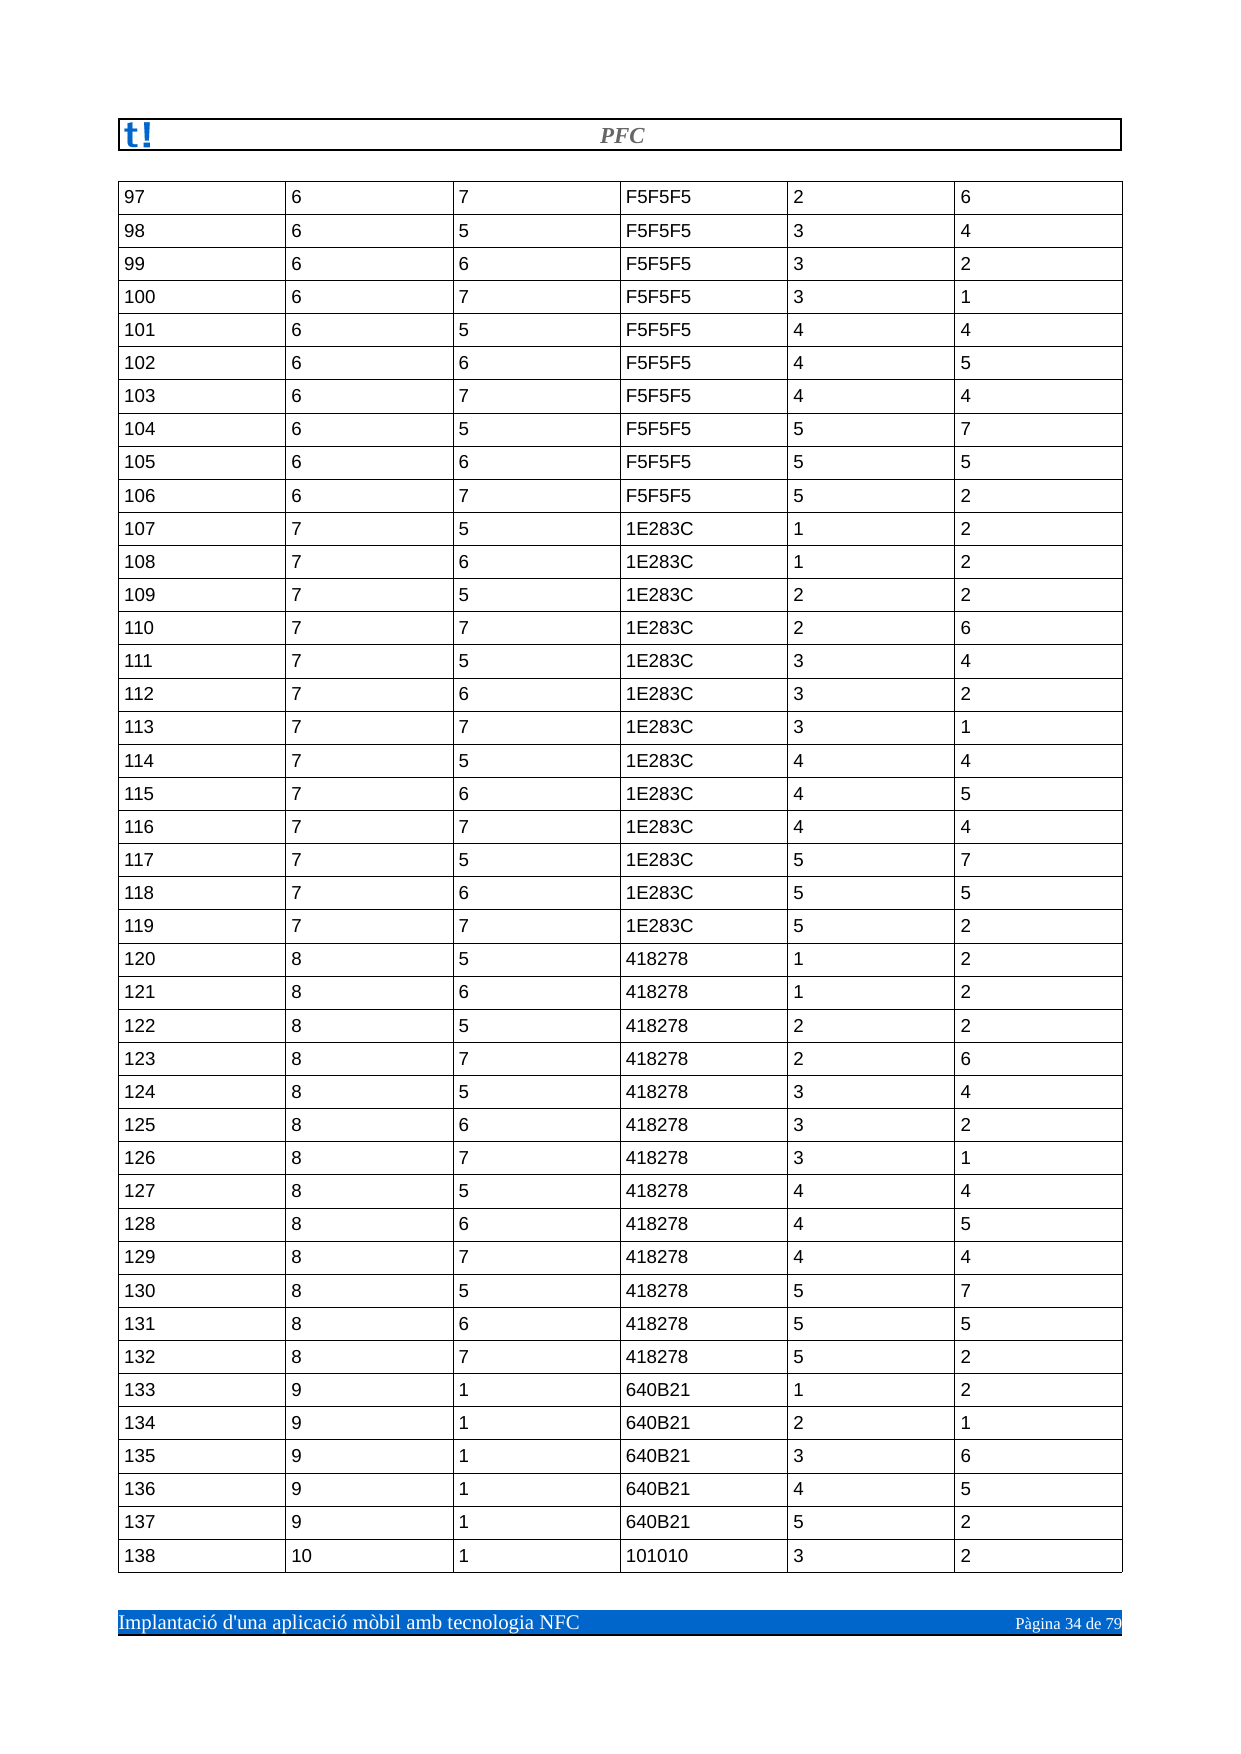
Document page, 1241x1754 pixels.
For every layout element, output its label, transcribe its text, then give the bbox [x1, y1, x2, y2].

table_cell 7 [454, 380, 620, 412]
table_cell 5 [788, 844, 954, 876]
table_cell 6 [286, 182, 453, 214]
table_cell 127 [119, 1175, 285, 1207]
table_cell 6 [454, 546, 620, 578]
table_cell 2 [955, 977, 1122, 1009]
table_cell F5F5F5 [621, 347, 787, 379]
table_cell 6 [454, 1308, 620, 1340]
table_cell 4 [955, 745, 1122, 777]
table_cell 2 [955, 944, 1122, 976]
table_cell 3 [788, 645, 954, 677]
table_cell 9 [286, 1507, 453, 1539]
table_cell 118 [119, 877, 285, 909]
table_cell 5 [788, 447, 954, 479]
table_cell 640B21 [621, 1507, 787, 1539]
table_cell 7 [286, 811, 453, 843]
table_cell 4 [955, 1175, 1122, 1207]
table_cell 640B21 [621, 1474, 787, 1506]
table_cell 5 [788, 1507, 954, 1539]
table_cell 2 [788, 1043, 954, 1075]
table_cell 131 [119, 1308, 285, 1340]
table_cell 5 [955, 877, 1122, 909]
table_cell 1 [454, 1474, 620, 1506]
table_cell 7 [286, 612, 453, 644]
table_cell 5 [454, 579, 620, 611]
table_cell 4 [955, 380, 1122, 412]
table_cell 7 [286, 546, 453, 578]
table_cell 6 [955, 1043, 1122, 1075]
table_cell 418278 [621, 1175, 787, 1207]
table_cell 1 [454, 1440, 620, 1472]
table_cell 4 [788, 745, 954, 777]
table_cell 101 [119, 314, 285, 346]
table_cell 7 [454, 1043, 620, 1075]
table_cell 7 [454, 712, 620, 744]
table_cell 1E283C [621, 645, 787, 677]
table_cell F5F5F5 [621, 380, 787, 412]
table_cell 7 [286, 579, 453, 611]
table_cell F5F5F5 [621, 248, 787, 280]
table_cell 117 [119, 844, 285, 876]
table_cell 119 [119, 910, 285, 942]
table_cell F5F5F5 [621, 480, 787, 512]
table_cell 7 [286, 745, 453, 777]
table_cell 121 [119, 977, 285, 1009]
table_cell 7 [454, 182, 620, 214]
table_cell 1 [788, 546, 954, 578]
table_cell 98 [119, 215, 285, 247]
table_cell 8 [286, 1175, 453, 1207]
table_cell F5F5F5 [621, 281, 787, 313]
table_cell 124 [119, 1076, 285, 1108]
table_cell 1E283C [621, 745, 787, 777]
table_cell 3 [788, 679, 954, 711]
table_cell 10 [286, 1540, 453, 1572]
table_cell 3 [788, 1076, 954, 1108]
table_cell 418278 [621, 1308, 787, 1340]
table_cell 2 [788, 1407, 954, 1439]
table_cell 1 [788, 513, 954, 545]
table_cell 1 [788, 1374, 954, 1406]
table_cell 1E283C [621, 546, 787, 578]
table_cell 7 [454, 1142, 620, 1174]
table_cell 2 [955, 480, 1122, 512]
table_cell 5 [454, 944, 620, 976]
table_cell 3 [788, 1142, 954, 1174]
table_cell 8 [286, 1142, 453, 1174]
table_cell 5 [454, 1010, 620, 1042]
table_cell F5F5F5 [621, 215, 787, 247]
table_cell 1 [955, 712, 1122, 744]
table_cell 6 [286, 314, 453, 346]
table_cell 2 [788, 1010, 954, 1042]
table_cell 6 [955, 1440, 1122, 1472]
table_cell 2 [955, 679, 1122, 711]
table_cell 122 [119, 1010, 285, 1042]
table_cell 8 [286, 1010, 453, 1042]
table_cell 3 [788, 1440, 954, 1472]
table_cell 5 [955, 1308, 1122, 1340]
table_cell 7 [454, 1242, 620, 1274]
table_cell 8 [286, 944, 453, 976]
table_cell 3 [788, 1109, 954, 1141]
table_cell 2 [955, 1109, 1122, 1141]
table_cell 3 [788, 281, 954, 313]
table_cell 7 [286, 679, 453, 711]
table_cell 8 [286, 1076, 453, 1108]
table_cell 1E283C [621, 712, 787, 744]
table_cell 2 [955, 579, 1122, 611]
table_cell 5 [454, 745, 620, 777]
table_cell 106 [119, 480, 285, 512]
table_cell 7 [955, 844, 1122, 876]
table_cell 5 [788, 877, 954, 909]
table_cell 1 [788, 977, 954, 1009]
table_cell 2 [788, 579, 954, 611]
table_cell 6 [286, 380, 453, 412]
table_cell 7 [286, 877, 453, 909]
table_cell 418278 [621, 1109, 787, 1141]
table_cell 3 [788, 248, 954, 280]
table_cell 9 [286, 1407, 453, 1439]
table_cell 7 [454, 281, 620, 313]
table_cell 101010 [621, 1540, 787, 1572]
table_cell 640B21 [621, 1374, 787, 1406]
table_cell 418278 [621, 1275, 787, 1307]
table_cell 6 [955, 182, 1122, 214]
table_cell 4 [788, 1474, 954, 1506]
table_cell 6 [454, 248, 620, 280]
table_cell 7 [286, 645, 453, 677]
table_cell 6 [286, 480, 453, 512]
table_cell 1E283C [621, 877, 787, 909]
table_cell F5F5F5 [621, 447, 787, 479]
table_cell 2 [955, 248, 1122, 280]
table_cell 4 [788, 380, 954, 412]
table_cell 7 [454, 910, 620, 942]
table_cell 5 [788, 1341, 954, 1373]
table_cell 4 [788, 778, 954, 810]
table_cell 1 [955, 1142, 1122, 1174]
table_cell 418278 [621, 1341, 787, 1373]
table_cell 8 [286, 1209, 453, 1241]
table_cell 6 [286, 447, 453, 479]
table_cell 8 [286, 1308, 453, 1340]
table_cell 137 [119, 1507, 285, 1539]
table_cell 1E283C [621, 811, 787, 843]
table_cell 4 [955, 215, 1122, 247]
table_cell 2 [955, 546, 1122, 578]
table_cell 5 [454, 414, 620, 446]
table_cell 109 [119, 579, 285, 611]
table_cell 9 [286, 1374, 453, 1406]
table_cell 6 [454, 347, 620, 379]
table_cell 115 [119, 778, 285, 810]
table_cell 123 [119, 1043, 285, 1075]
table_cell 6 [955, 612, 1122, 644]
table_cell 1 [788, 944, 954, 976]
table_cell 2 [955, 1010, 1122, 1042]
table_cell 6 [454, 1109, 620, 1141]
table_cell 4 [955, 1242, 1122, 1274]
table_cell 640B21 [621, 1407, 787, 1439]
table_cell 418278 [621, 1209, 787, 1241]
table_cell 97 [119, 182, 285, 214]
table_cell 108 [119, 546, 285, 578]
table_cell 5 [788, 1275, 954, 1307]
table_cell 7 [286, 712, 453, 744]
table_cell 4 [955, 314, 1122, 346]
table_cell 132 [119, 1341, 285, 1373]
table_cell 4 [788, 347, 954, 379]
table_cell 6 [454, 1209, 620, 1241]
table_cell 125 [119, 1109, 285, 1141]
table_cell 6 [454, 977, 620, 1009]
table_cell 1 [454, 1540, 620, 1572]
table_cell 112 [119, 679, 285, 711]
table_cell 418278 [621, 1242, 787, 1274]
table_cell 3 [788, 215, 954, 247]
table_cell 1E283C [621, 679, 787, 711]
table_cell 5 [955, 347, 1122, 379]
table_cell 9 [286, 1440, 453, 1472]
table_cell 7 [286, 910, 453, 942]
table_cell 7 [955, 1275, 1122, 1307]
table_cell 7 [454, 811, 620, 843]
table_cell 8 [286, 1109, 453, 1141]
table_cell 5 [454, 1076, 620, 1108]
table_cell 6 [286, 248, 453, 280]
table_cell 5 [454, 314, 620, 346]
table_cell F5F5F5 [621, 414, 787, 446]
table_cell 7 [286, 844, 453, 876]
table_cell 2 [788, 612, 954, 644]
table_cell 4 [788, 811, 954, 843]
table_cell 418278 [621, 944, 787, 976]
table_cell 2 [955, 1341, 1122, 1373]
table_cell 2 [955, 1507, 1122, 1539]
table_cell 6 [454, 778, 620, 810]
table_cell 5 [788, 414, 954, 446]
table_cell 7 [454, 612, 620, 644]
table_cell 2 [955, 513, 1122, 545]
table_cell 4 [955, 645, 1122, 677]
table_cell 4 [788, 1209, 954, 1241]
table_cell 3 [788, 1540, 954, 1572]
table_cell 1 [955, 281, 1122, 313]
table_cell 138 [119, 1540, 285, 1572]
table_cell 128 [119, 1209, 285, 1241]
table_cell 5 [454, 513, 620, 545]
table_cell 114 [119, 745, 285, 777]
table_cell 2 [955, 1540, 1122, 1572]
table_cell 8 [286, 1043, 453, 1075]
table_cell 5 [788, 910, 954, 942]
table_cell 4 [788, 1242, 954, 1274]
table_cell 1E283C [621, 513, 787, 545]
table_cell 1 [454, 1407, 620, 1439]
table_cell 7 [454, 1341, 620, 1373]
table_cell 2 [955, 1374, 1122, 1406]
table_cell 2 [955, 910, 1122, 942]
table_cell 4 [788, 1175, 954, 1207]
table_cell 418278 [621, 1076, 787, 1108]
table_cell 102 [119, 347, 285, 379]
table_cell 5 [955, 447, 1122, 479]
table_cell 105 [119, 447, 285, 479]
table_cell 9 [286, 1474, 453, 1506]
table_cell 5 [454, 1275, 620, 1307]
table_cell 5 [788, 1308, 954, 1340]
table_cell 5 [454, 215, 620, 247]
table_cell 6 [286, 347, 453, 379]
table_cell 3 [788, 712, 954, 744]
table_cell 418278 [621, 1010, 787, 1042]
table_cell 5 [955, 1474, 1122, 1506]
table_cell 136 [119, 1474, 285, 1506]
table_cell 133 [119, 1374, 285, 1406]
table_cell 6 [454, 447, 620, 479]
table_cell 6 [454, 679, 620, 711]
table_cell 4 [955, 1076, 1122, 1108]
table_cell 1E283C [621, 579, 787, 611]
table_cell 1E283C [621, 910, 787, 942]
table_cell 1 [955, 1407, 1122, 1439]
table_cell 7 [955, 414, 1122, 446]
table_cell 2 [788, 182, 954, 214]
table_cell 6 [454, 877, 620, 909]
table_cell 129 [119, 1242, 285, 1274]
table_cell 7 [286, 778, 453, 810]
table_cell 8 [286, 1242, 453, 1274]
table_cell 7 [454, 480, 620, 512]
table_cell 135 [119, 1440, 285, 1472]
table_cell 1E283C [621, 844, 787, 876]
table_cell 418278 [621, 1043, 787, 1075]
table_cell 110 [119, 612, 285, 644]
table_cell 1 [454, 1374, 620, 1406]
table_cell 130 [119, 1275, 285, 1307]
table_cell 5 [454, 645, 620, 677]
table_cell 6 [286, 215, 453, 247]
table_cell F5F5F5 [621, 182, 787, 214]
table_cell 8 [286, 1341, 453, 1373]
table_cell 5 [955, 1209, 1122, 1241]
table_cell 6 [286, 281, 453, 313]
table_cell 126 [119, 1142, 285, 1174]
table_cell 100 [119, 281, 285, 313]
table_cell 4 [955, 811, 1122, 843]
table_cell 8 [286, 977, 453, 1009]
table_cell 103 [119, 380, 285, 412]
table_cell 107 [119, 513, 285, 545]
table_cell 7 [286, 513, 453, 545]
table_cell 116 [119, 811, 285, 843]
table_cell 418278 [621, 977, 787, 1009]
table_cell 6 [286, 414, 453, 446]
table_cell 640B21 [621, 1440, 787, 1472]
table_cell 5 [454, 1175, 620, 1207]
picture [123, 121, 151, 148]
table_cell 1E283C [621, 612, 787, 644]
table_cell 418278 [621, 1142, 787, 1174]
table_cell 99 [119, 248, 285, 280]
table_cell 104 [119, 414, 285, 446]
table_cell 134 [119, 1407, 285, 1439]
table_cell 4 [788, 314, 954, 346]
table_cell 111 [119, 645, 285, 677]
table_cell 5 [788, 480, 954, 512]
table_cell 120 [119, 944, 285, 976]
table_cell 1 [454, 1507, 620, 1539]
table_cell 113 [119, 712, 285, 744]
table_cell 1E283C [621, 778, 787, 810]
table_cell 5 [955, 778, 1122, 810]
table_cell 8 [286, 1275, 453, 1307]
table_cell 5 [454, 844, 620, 876]
table_cell F5F5F5 [621, 314, 787, 346]
